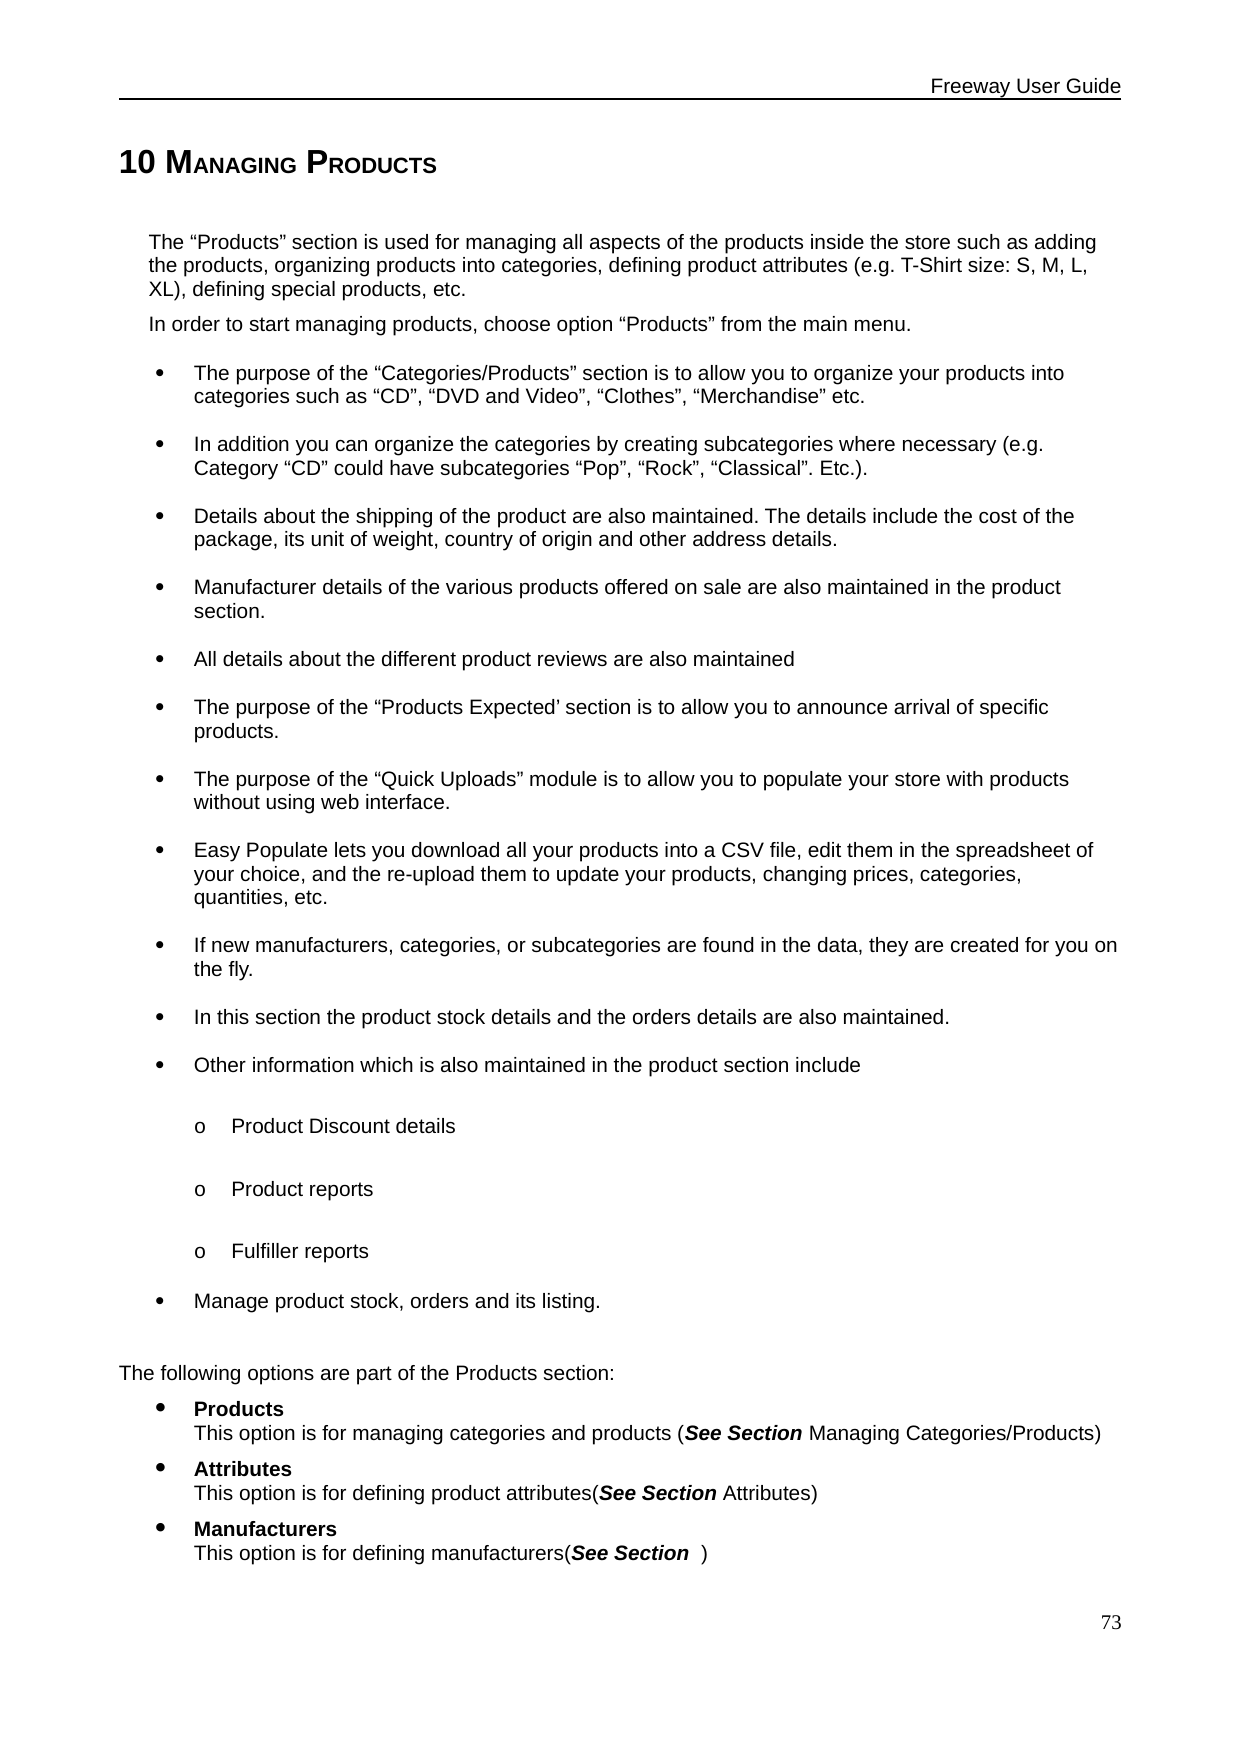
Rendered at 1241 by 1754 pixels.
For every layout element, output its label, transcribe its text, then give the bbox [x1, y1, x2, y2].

list All details about the different product reviews are also maintained [156, 647, 1121, 671]
text The “Products” section is used for managing all aspects of the products inside the store such as adding the products, organizing products into categories, defining product attributes (e.g. T-Shirt size: S, M, L, XL), defining special products, etc. [148, 231, 1121, 301]
list Fulfiller reports [194, 1240, 1121, 1265]
list Attributes This option is for defining product attributes(See Section Attributes) [156, 1457, 1121, 1504]
list The purpose of the “Products Expected’ section is to allow you to announce arrival of specific products. [156, 696, 1121, 742]
list Product reports [194, 1177, 1121, 1202]
list Product Discount details [194, 1114, 1121, 1139]
list Products This option is for managing categories and products (See Section Managing Categories/Products) [156, 1397, 1121, 1444]
list The purpose of the “Categories/Products” section is to allow you to organize your products into categories such as “CD”, “DVD and Video”, “Clothes”, “Merchandise” etc. [156, 361, 1121, 408]
list Details about the shipping of the product are also maintained. The details include the cost of the package, its unit of weight, country of origin and other address details. [156, 504, 1121, 551]
list Manufacturer details of the various products offered on sale are also maintained in the product section. [156, 576, 1121, 622]
list In addition you can organize the categories by creating subcategories where necessary (e.g. Category “CD” could have subcategories “Pop”, “Rock”, “Classical”. Etc.). [156, 433, 1121, 479]
text The following options are part of the Products section: [119, 1361, 1121, 1384]
list Easy Populate lets you download all your products into a CSV file, edit them in the spreadsheet of your choice, and the re-upload them to update your products, changing prices, categories, quantities, etc. [156, 839, 1121, 909]
list The purpose of the “Quick Uploads” module is to allow you to populate your store with products without using web interface. [156, 767, 1121, 814]
list Manufacturers This option is for defining manufacturers(See Section ) [156, 1517, 1121, 1564]
list If new manufacturers, categories, or subcategories are found in the data, they are created for you on the fly. [156, 934, 1121, 980]
list Manage product stock, orders and its listing. [156, 1290, 1121, 1313]
list In this section the product stock details and the orders details are also maintained. [156, 1005, 1121, 1029]
subtitle 10 Managing Products [119, 144, 1121, 181]
text In order to start managing products, choose option “Products” from the main menu. [119, 313, 1121, 336]
list Other information which is also maintained in the product section include [156, 1054, 1121, 1077]
